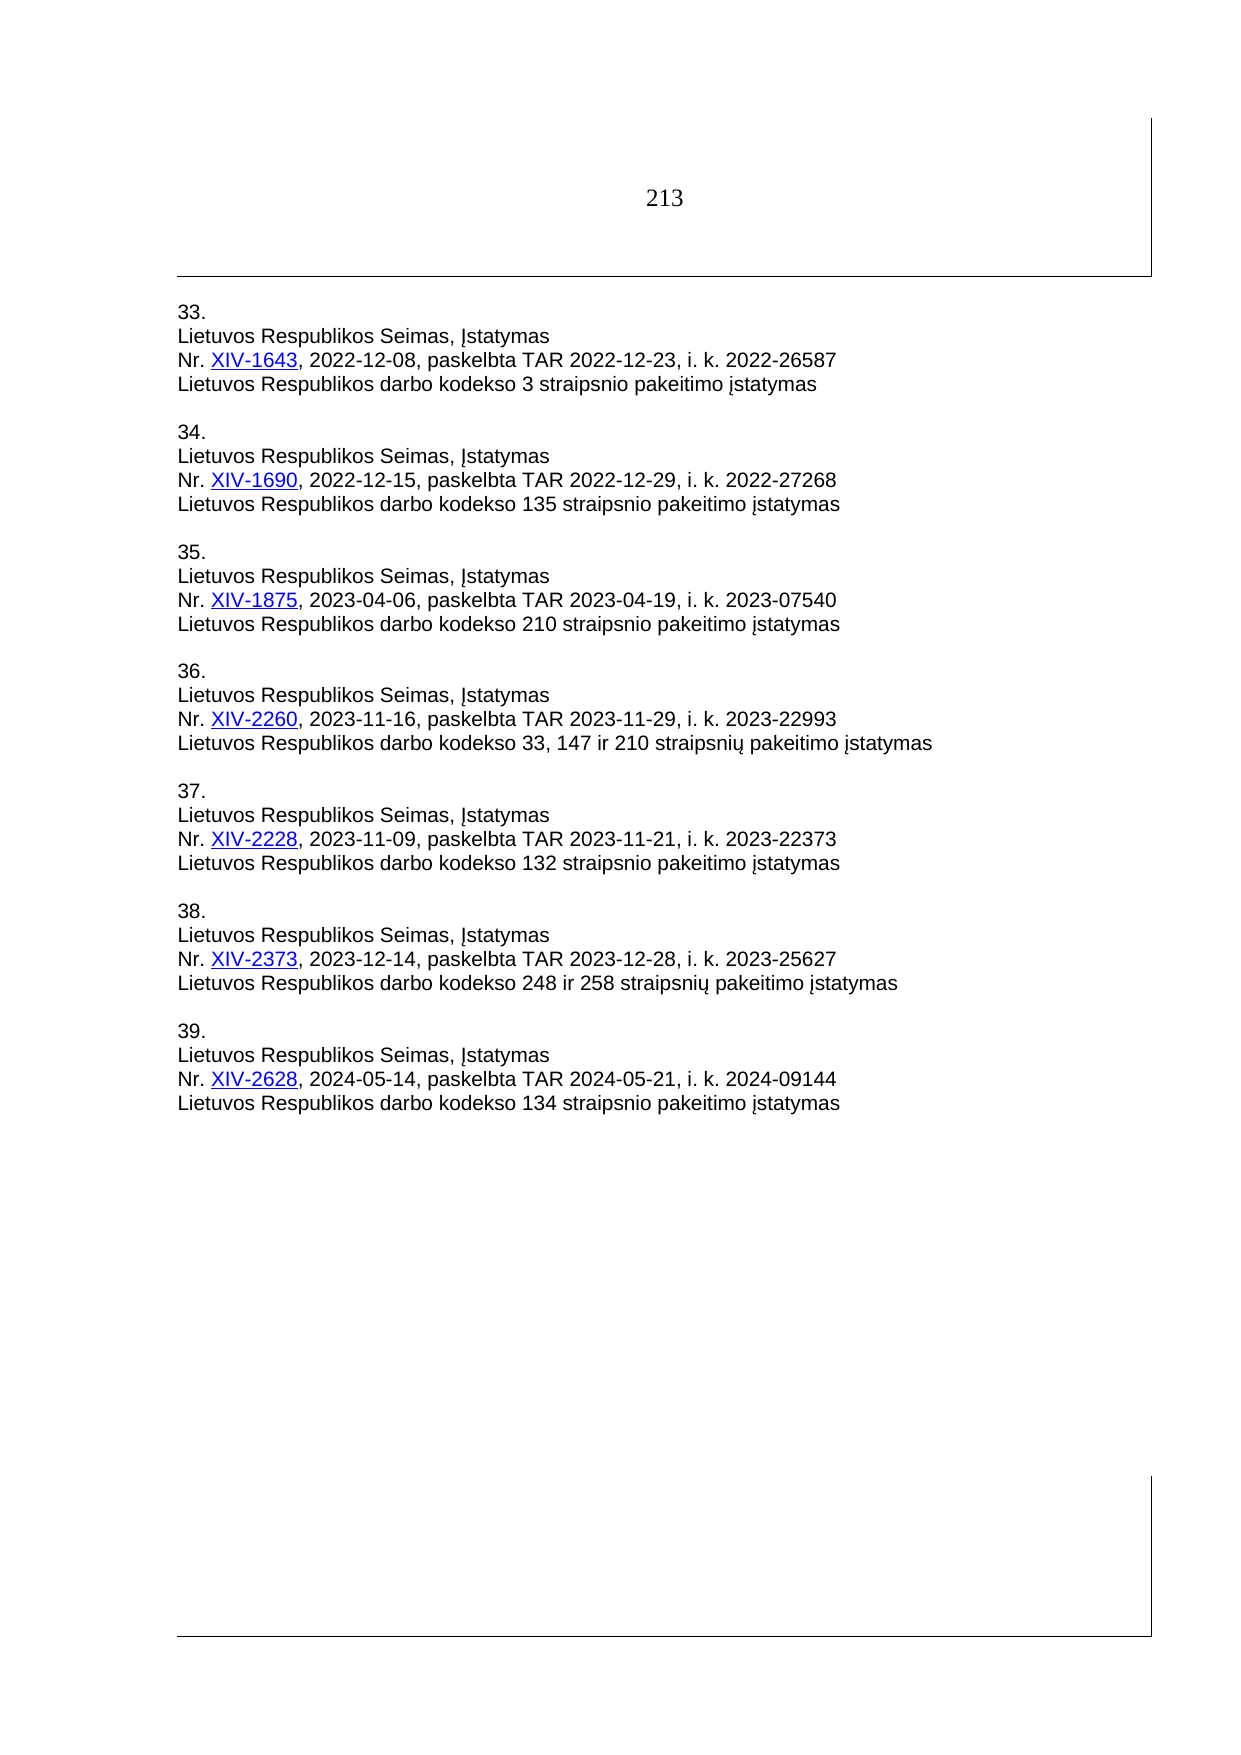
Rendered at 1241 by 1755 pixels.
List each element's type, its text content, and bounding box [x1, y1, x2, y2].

text Lietuvos Respublikos darbo kodekso 134 straipsnio pakeitimo įstatymas [177, 1091, 1152, 1114]
text 38. [177, 899, 1152, 923]
text Lietuvos Respublikos darbo kodekso 132 straipsnio pakeitimo įstatymas [177, 851, 1152, 875]
text Nr. XIV-1875, 2023-04-06, paskelbta TAR 2023-04-19, i. k. 2023-07540 [177, 587, 1152, 611]
text Nr. XIV-1690, 2022-12-15, paskelbta TAR 2022-12-29, i. k. 2022-27268 [177, 468, 1152, 492]
text Nr. XIV-2260, 2023-11-16, paskelbta TAR 2023-11-29, i. k. 2023-22993 [177, 707, 1152, 731]
text 34. [177, 420, 1152, 444]
text Nr. XIV-2628, 2024-05-14, paskelbta TAR 2024-05-21, i. k. 2024-09144 [177, 1067, 1152, 1091]
text 37. [177, 779, 1152, 803]
text Lietuvos Respublikos darbo kodekso 248 ir 258 straipsnių pakeitimo įstatymas [177, 971, 1152, 995]
text Lietuvos Respublikos darbo kodekso 3 straipsnio pakeitimo įstatymas [177, 372, 1152, 396]
text Nr. XIV-2228, 2023-11-09, paskelbta TAR 2023-11-21, i. k. 2023-22373 [177, 827, 1152, 851]
text Nr. XIV-2373, 2023-12-14, paskelbta TAR 2023-12-28, i. k. 2023-25627 [177, 947, 1152, 971]
text Lietuvos Respublikos Seimas, Įstatymas [177, 324, 1152, 348]
text 35. [177, 539, 1152, 563]
text 39. [177, 1019, 1152, 1043]
text Lietuvos Respublikos Seimas, Įstatymas [177, 444, 1152, 468]
text Nr. XIV-1643, 2022-12-08, paskelbta TAR 2022-12-23, i. k. 2022-26587 [177, 348, 1152, 372]
text Lietuvos Respublikos darbo kodekso 135 straipsnio pakeitimo įstatymas [177, 492, 1152, 516]
text Lietuvos Respublikos darbo kodekso 33, 147 ir 210 straipsnių pakeitimo įstatymas [177, 731, 1152, 755]
text Lietuvos Respublikos Seimas, Įstatymas [177, 1043, 1152, 1067]
text Lietuvos Respublikos Seimas, Įstatymas [177, 923, 1152, 947]
text Lietuvos Respublikos Seimas, Įstatymas [177, 683, 1152, 707]
text Lietuvos Respublikos darbo kodekso 210 straipsnio pakeitimo įstatymas [177, 611, 1152, 635]
text Lietuvos Respublikos Seimas, Įstatymas [177, 803, 1152, 827]
text Lietuvos Respublikos Seimas, Įstatymas [177, 563, 1152, 587]
text 36. [177, 659, 1152, 683]
text 33. [177, 300, 1152, 324]
